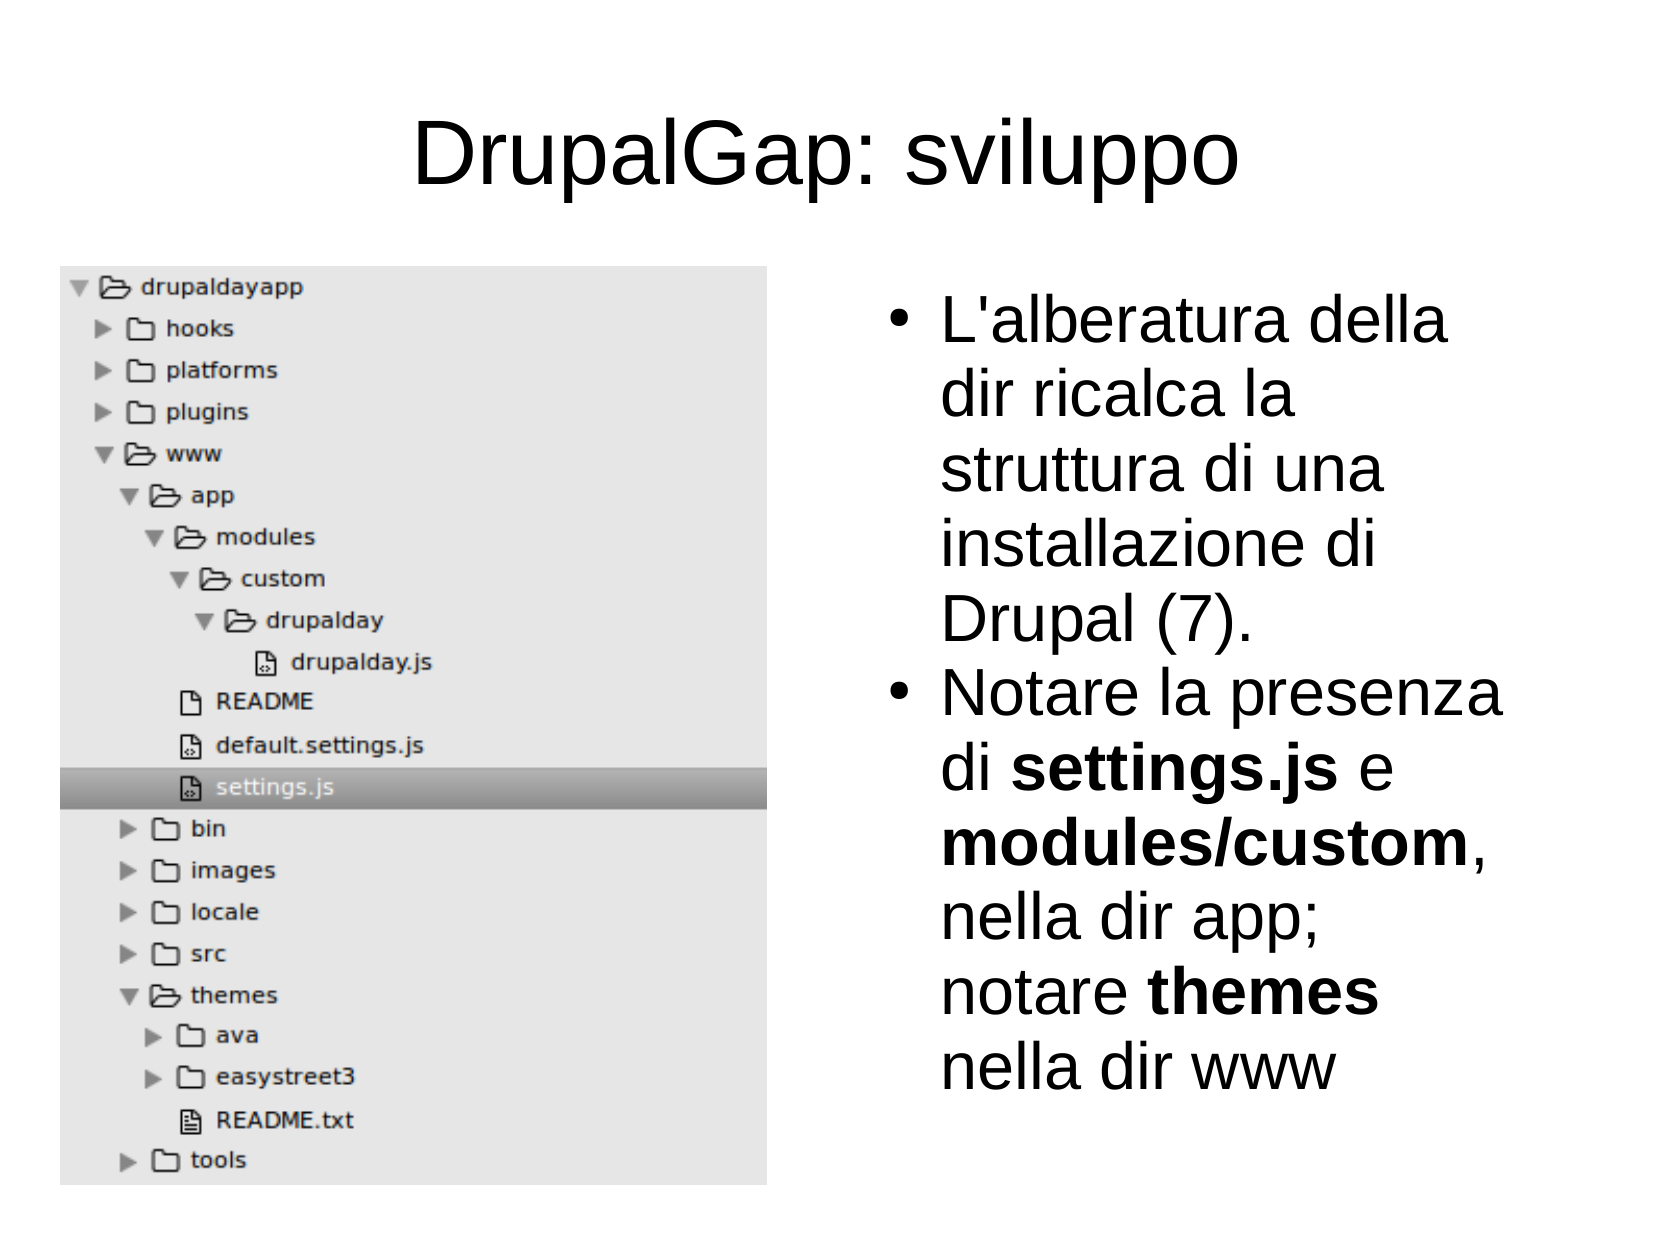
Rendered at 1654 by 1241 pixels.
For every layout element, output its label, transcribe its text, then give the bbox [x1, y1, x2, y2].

picture [60, 266, 767, 1186]
text_box L'alberatura della dir ricalca la struttura di una installazione di Drupal (7). Notare la presenza di settings.js e modules/custom, nella dir app; notare themes nella dir www [855, 274, 1525, 1141]
title DrupalGap: sviluppo [82, 49, 1571, 257]
